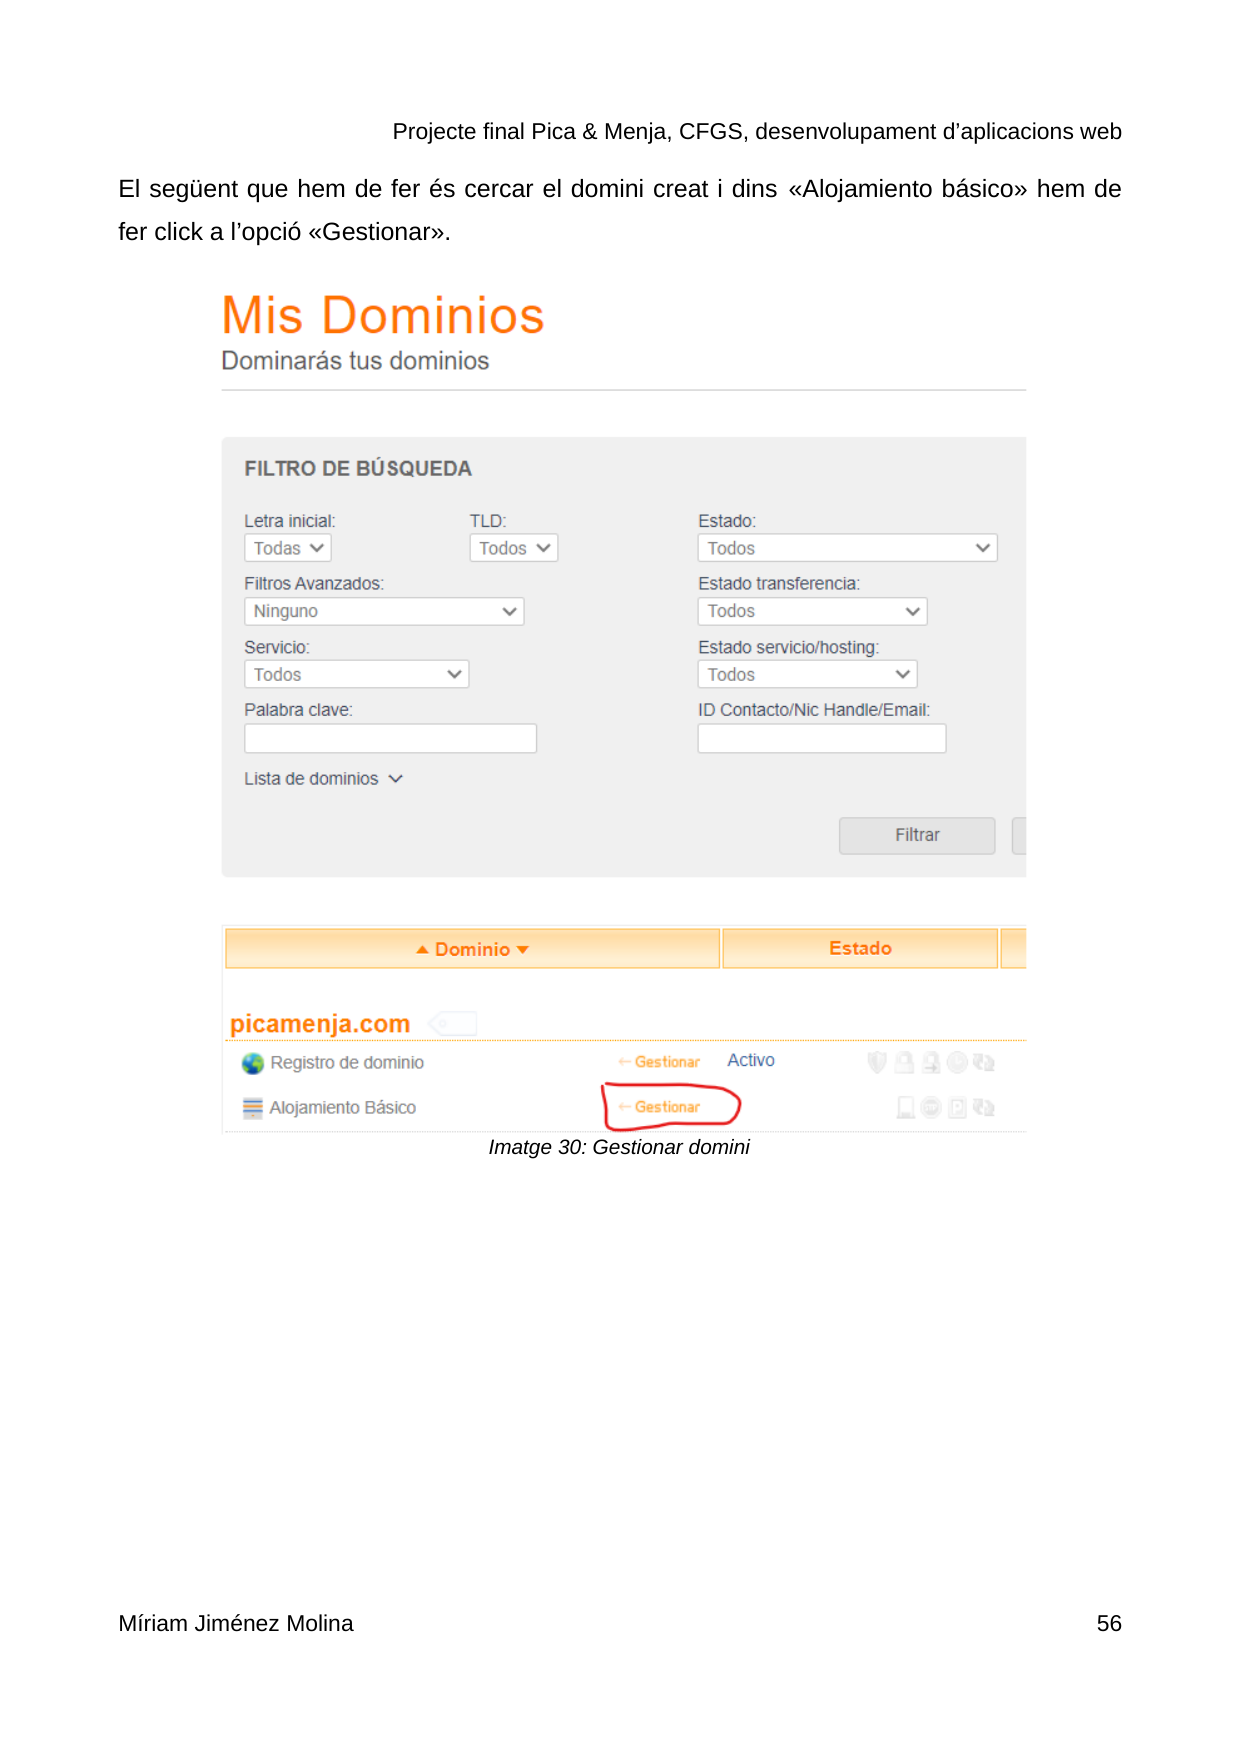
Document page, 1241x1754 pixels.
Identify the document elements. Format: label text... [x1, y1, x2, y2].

text El següent que hem de fer és cercar el domini creat i dins «Alojamiento básico» hem de fer click a l’opció «Gestionar». [118, 174, 1122, 246]
text Imatge 30: Gestionar domini [214, 1135, 1026, 1159]
picture [213, 287, 1027, 1135]
